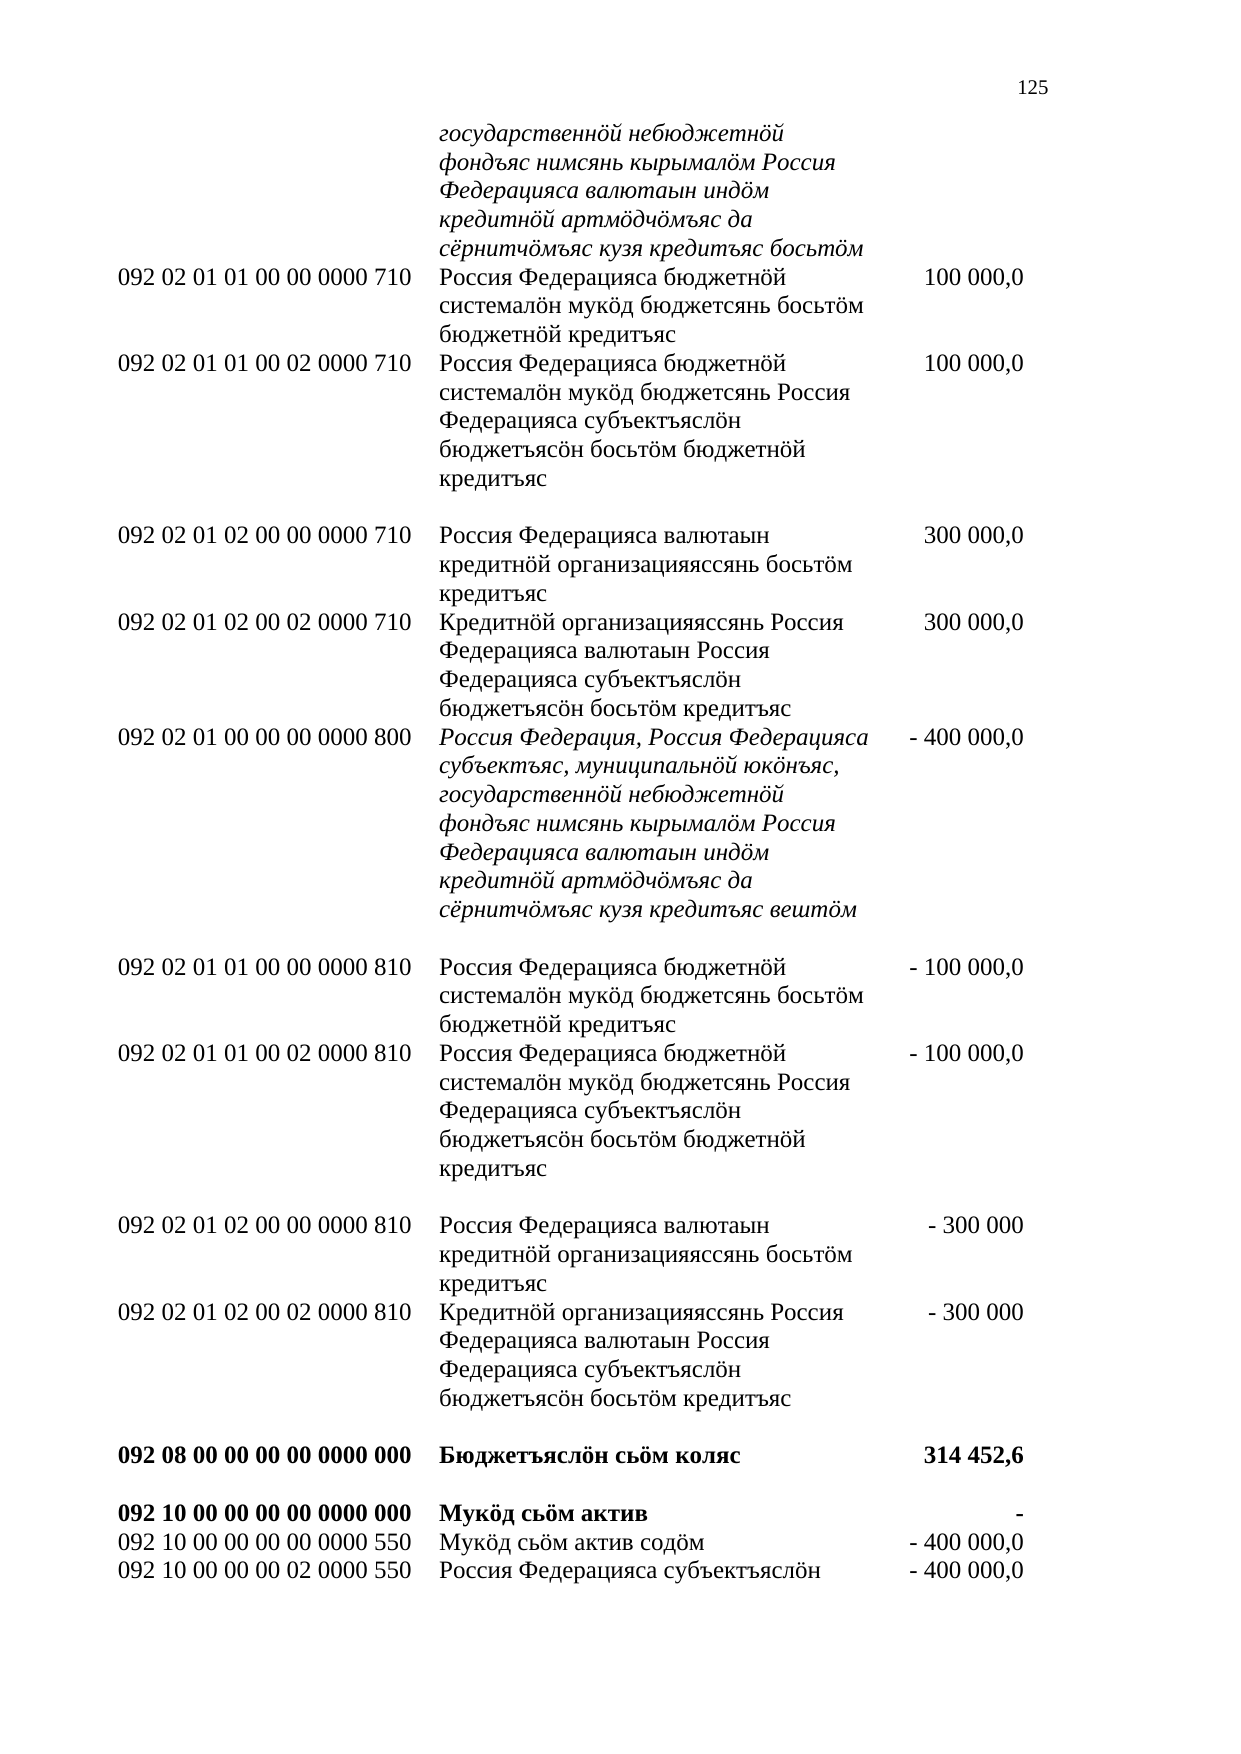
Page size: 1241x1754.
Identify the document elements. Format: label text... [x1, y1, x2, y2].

table_cell 314 452,6 [885, 1441, 1035, 1498]
table_cell - 100 000,0 [885, 1038, 1035, 1211]
table_cell Россия Федерацияса бюджетнöй системалöн мукöд бюджетсянь босьтöм бюджетнöй кредитъяс [428, 952, 885, 1038]
table_cell 092 10 00 00 00 00 0000 000 [106, 1498, 428, 1527]
table_cell 092 02 01 02 00 00 0000 710 [106, 521, 428, 607]
table_cell [106, 118, 428, 262]
table_cell - 400 000,0 [885, 1556, 1035, 1584]
table_cell Бюджетъяслöн сьöм коляс [428, 1441, 885, 1498]
table_cell 092 02 01 01 00 02 0000 710 [106, 348, 428, 521]
table_cell Россия Федерацияса валютаын кредитнöй организацияяссянь босьтöм кредитъяс [428, 1211, 885, 1297]
table_cell 092 10 00 00 00 02 0000 550 [106, 1556, 428, 1584]
table_cell Россия Федерация, Россия Федерацияса субъектъяс, муниципальнöй юкöнъяс, государственнöй небюджетнöй фондъяс нимсянь кырымалöм Россия Федерацияса валютаын индöм кредитнöй артмöдчöмъяс да сёрнитчöмъяс кузя кредитъяс вештöм [428, 722, 885, 952]
table_cell [885, 118, 1035, 262]
table_cell 092 02 01 02 00 02 0000 810 [106, 1297, 428, 1441]
table_cell - 300 000 [885, 1297, 1035, 1441]
table_cell 300 000,0 [885, 607, 1035, 722]
table_cell Россия Федерацияса субъектъяслöн [428, 1556, 885, 1584]
table_cell - 400 000,0 [885, 722, 1035, 952]
table_cell - 400 000,0 [885, 1527, 1035, 1556]
table_cell 092 02 01 00 00 00 0000 800 [106, 722, 428, 952]
table_cell 092 02 01 02 00 00 0000 810 [106, 1211, 428, 1297]
table_cell - 100 000,0 [885, 952, 1035, 1038]
table_cell - [885, 1498, 1035, 1527]
table_cell Россия Федерацияса бюджетнöй системалöн мукöд бюджетсянь Россия Федерацияса субъектъяслöн бюджетъясöн босьтöм бюджетнöй кредитъяс [428, 348, 885, 521]
table_cell 092 10 00 00 00 00 0000 550 [106, 1527, 428, 1556]
table_cell 092 08 00 00 00 00 0000 000 [106, 1441, 428, 1498]
table_cell 092 02 01 01 00 02 0000 810 [106, 1038, 428, 1211]
table_cell Россия Федерацияса бюджетнöй системалöн мукöд бюджетсянь Россия Федерацияса субъектъяслöн бюджетъясöн босьтöм бюджетнöй кредитъяс [428, 1038, 885, 1211]
table_cell 100 000,0 [885, 262, 1035, 348]
table_cell Мукöд сьöм актив [428, 1498, 885, 1527]
table_cell 100 000,0 [885, 348, 1035, 521]
table_cell 092 02 01 02 00 02 0000 710 [106, 607, 428, 722]
table_cell 092 02 01 01 00 00 0000 810 [106, 952, 428, 1038]
table_cell - 300 000 [885, 1211, 1035, 1297]
table_cell 092 02 01 01 00 00 0000 710 [106, 262, 428, 348]
table_cell Кредитнöй организацияяссянь Россия Федерацияса валютаын Россия Федерацияса субъектъяслöн бюджетъясöн босьтöм кредитъяс [428, 607, 885, 722]
table_cell Россия Федерацияса бюджетнöй системалöн мукöд бюджетсянь босьтöм бюджетнöй кредитъяс [428, 262, 885, 348]
table_cell государственнöй небюджетнöй фондъяс нимсянь кырымалöм Россия Федерацияса валютаын индöм кредитнöй артмöдчöмъяс да сёрнитчöмъяс кузя кредитъяс босьтöм [428, 118, 885, 262]
table_cell 300 000,0 [885, 521, 1035, 607]
table_cell Россия Федерацияса валютаын кредитнöй организацияяссянь босьтöм кредитъяс [428, 521, 885, 607]
table_cell Мукöд сьöм актив содöм [428, 1527, 885, 1556]
table_cell Кредитнöй организацияяссянь Россия Федерацияса валютаын Россия Федерацияса субъектъяслöн бюджетъясöн босьтöм кредитъяс [428, 1297, 885, 1441]
